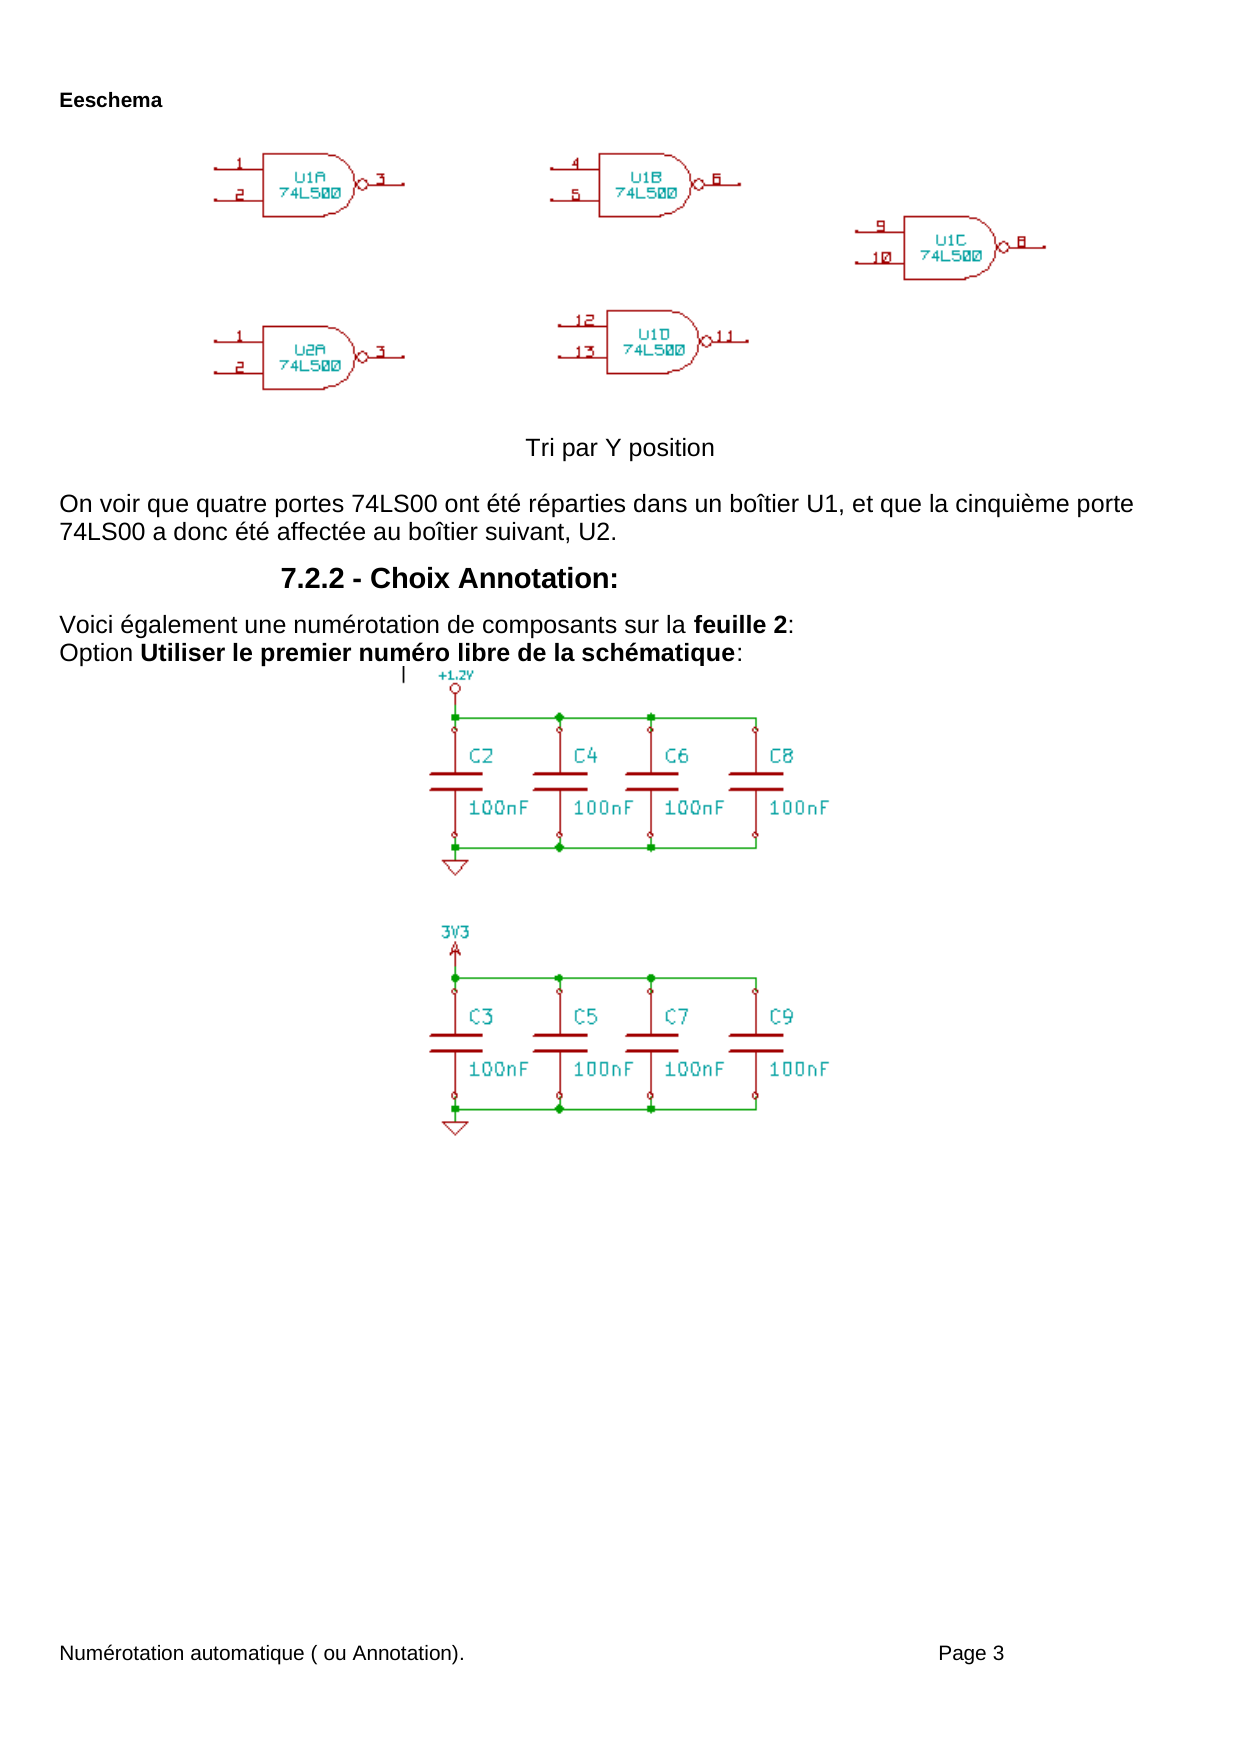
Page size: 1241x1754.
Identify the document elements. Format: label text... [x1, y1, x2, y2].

text Voici également une numérotation de composants sur la feuille 2: [59, 611, 1181, 639]
subtitle Choix Annotation: [207, 562, 1181, 594]
text Option Utiliser le premier numéro libre de la schématique: [59, 639, 1181, 667]
picture [367, 666, 873, 1153]
text On voir que quatre portes 74LS00 ont été réparties dans un boîtier U1, et que la cinquième porte 74LS00 a donc été affectée au boîtier suivant, U2. [59, 490, 1181, 546]
text Tri par Y position [59, 434, 1181, 462]
picture [172, 112, 1068, 406]
